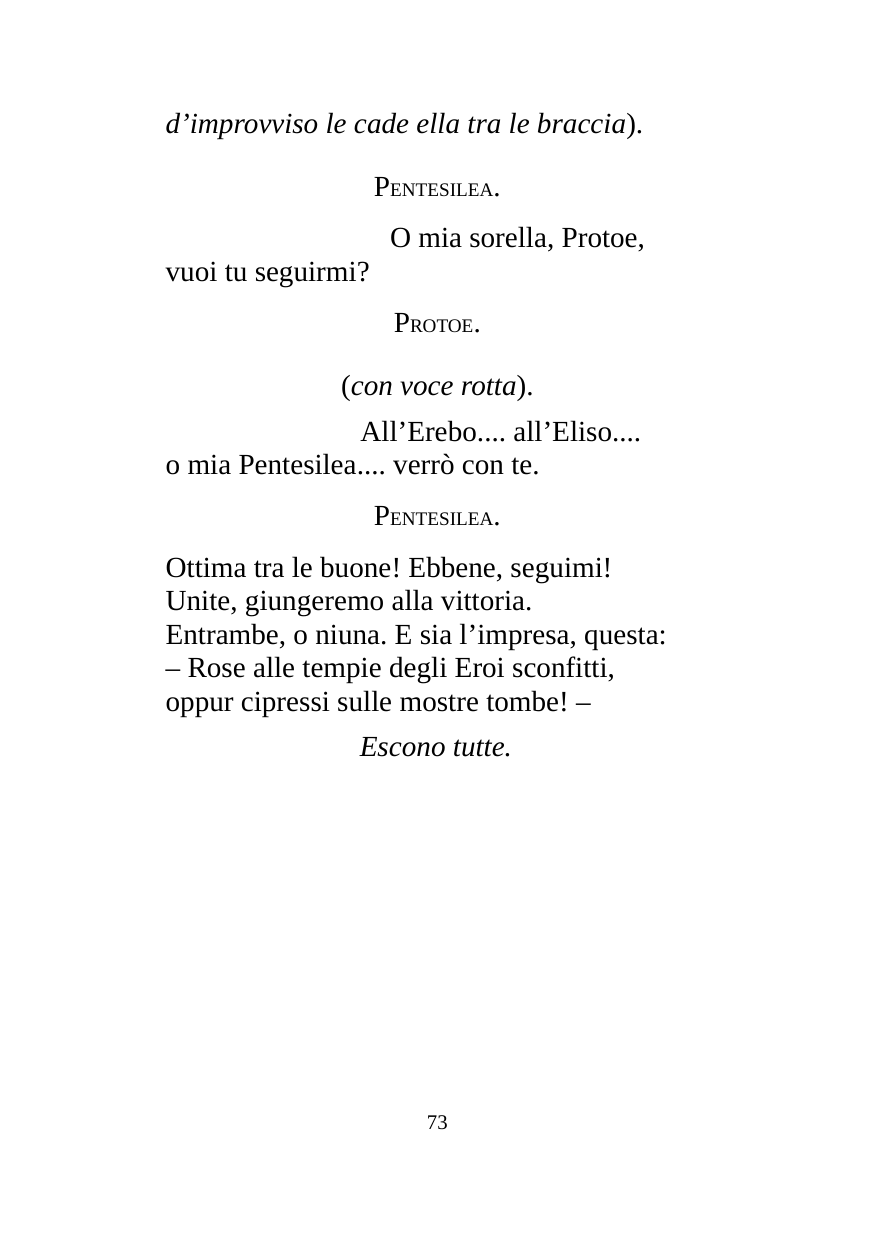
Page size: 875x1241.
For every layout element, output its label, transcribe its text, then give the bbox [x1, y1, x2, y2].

text O mia sorella, Protoe, vuoi tu seguirmi? [165, 221, 768, 288]
text d’improvviso le cade ella tra le braccia). [136, 106, 768, 140]
text Ottima tra le buone! Ebbene, seguimi! Unite, giungeremo alla vittoria. Entrambe, o niuna. E sia l’impresa, questa: – Rose alle tempie degli Eroi sconfitti, oppur cipressi sulle mostre tombe! – [165, 550, 768, 717]
text Protoe. [106, 305, 768, 339]
text Pentesilea. [106, 169, 768, 203]
text Pentesilea. [106, 498, 768, 532]
text All’Erebo.... all’Eliso.... o mia Pentesilea.... verrò con te. [165, 414, 768, 481]
text (con voce rotta). [106, 368, 768, 402]
text Escono tutte. [106, 729, 768, 763]
